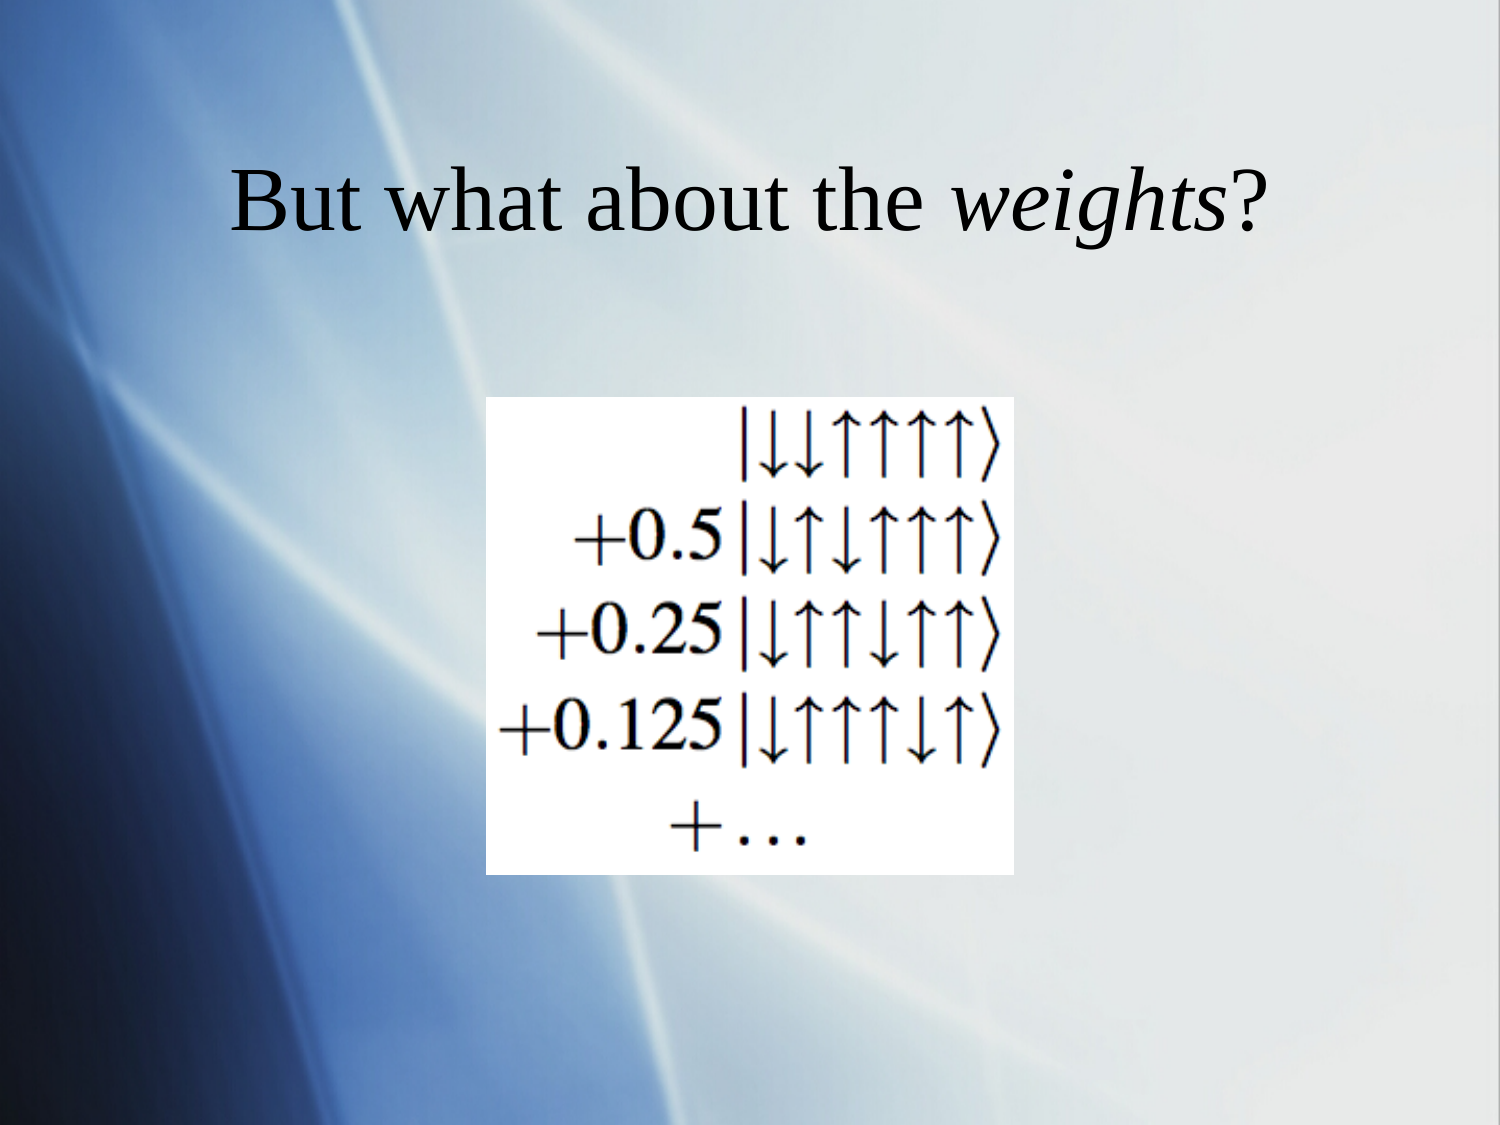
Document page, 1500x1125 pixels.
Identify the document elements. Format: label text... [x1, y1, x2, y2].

title But what about the weights? [112, 99, 1388, 288]
picture [0, 0, 1500, 1125]
